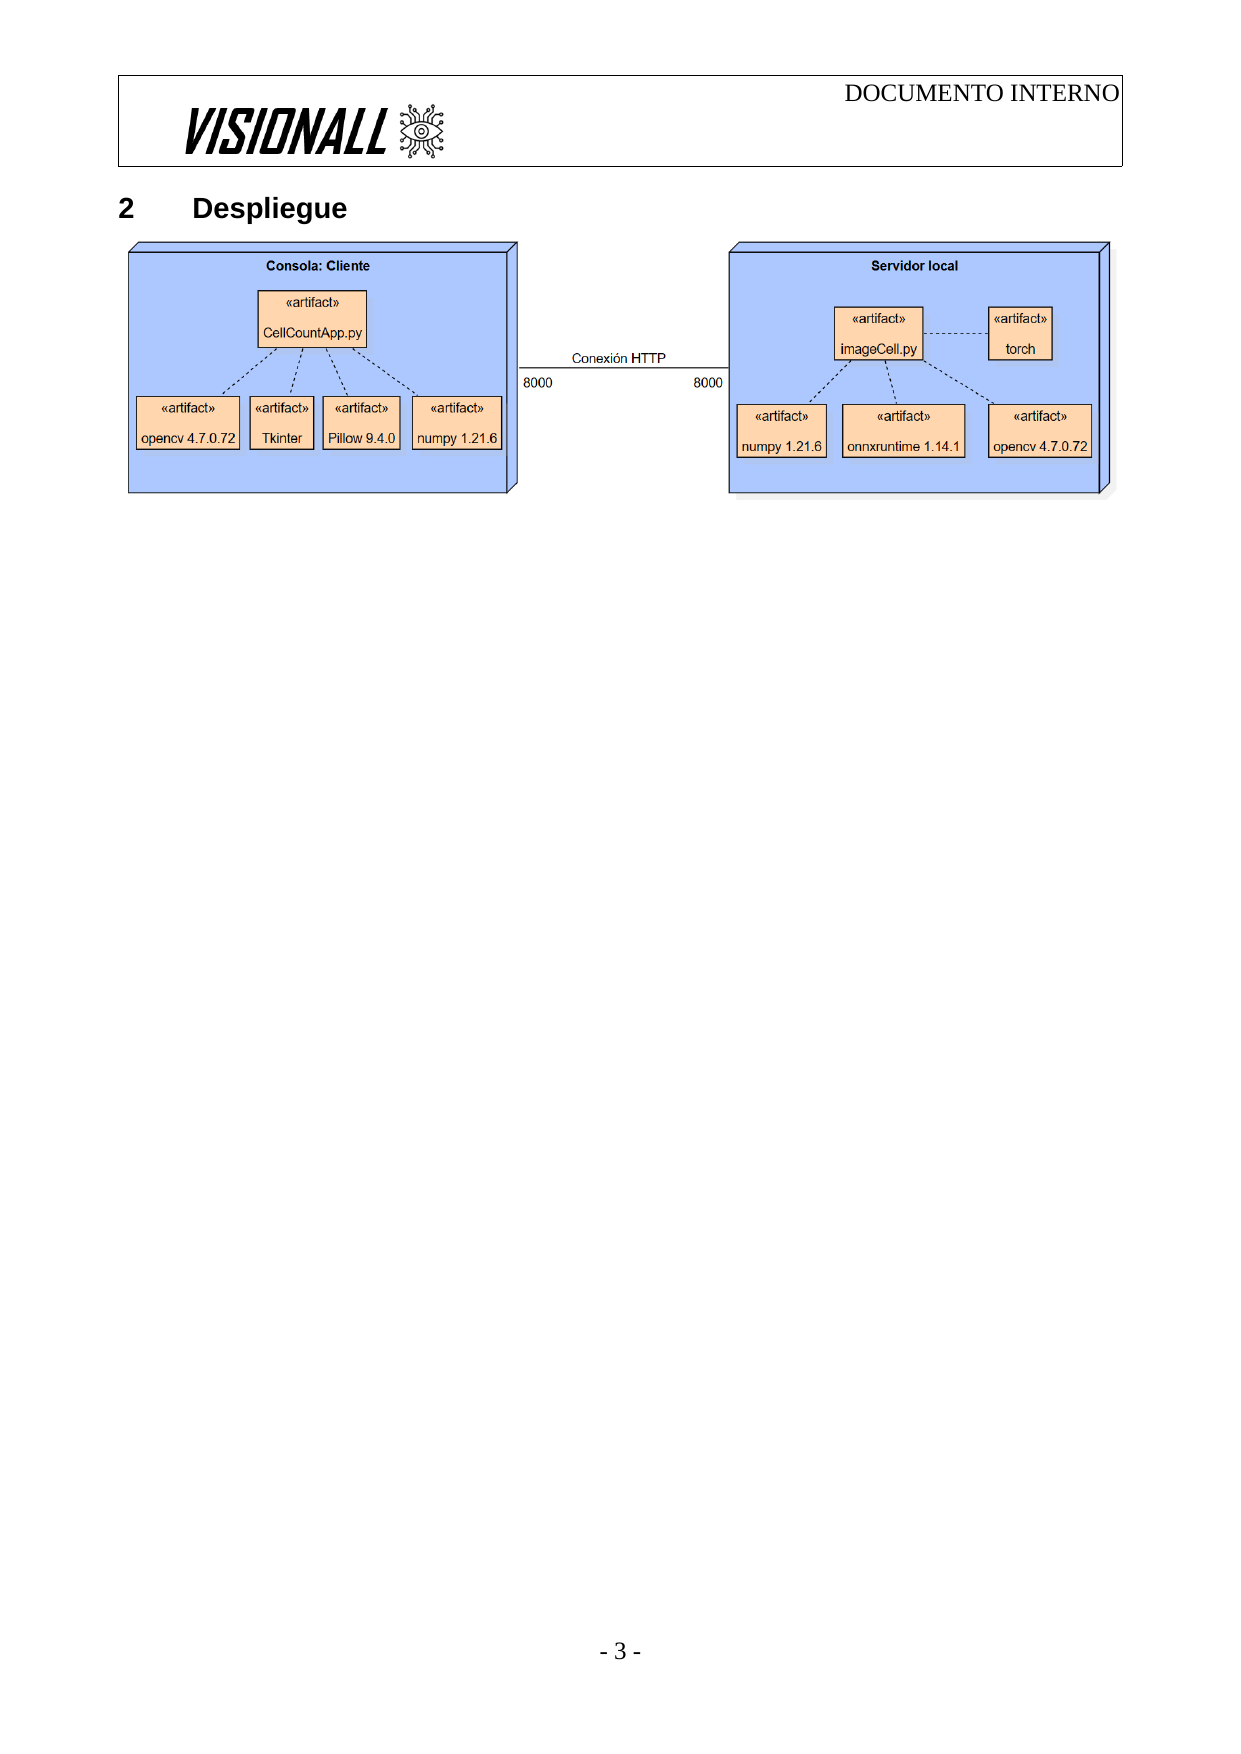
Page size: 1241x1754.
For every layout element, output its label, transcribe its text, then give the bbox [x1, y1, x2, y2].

subtitle Despliegue [118, 191, 1122, 225]
